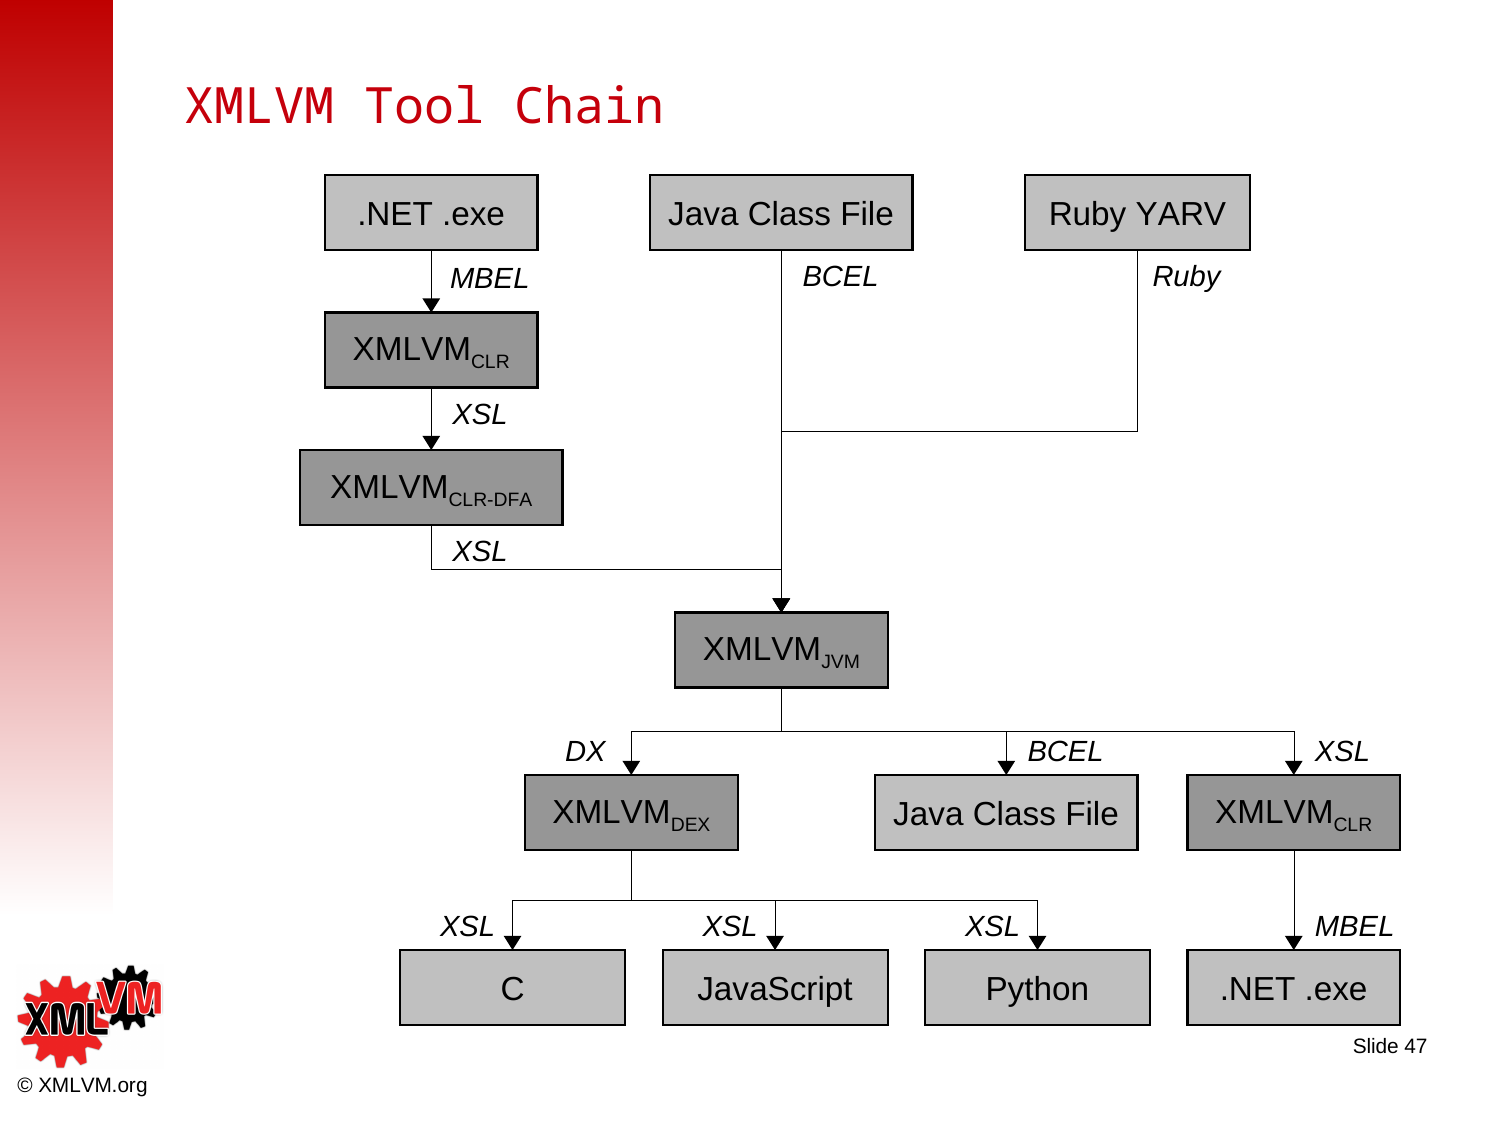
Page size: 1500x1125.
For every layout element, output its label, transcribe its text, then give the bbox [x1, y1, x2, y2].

text_box Ruby YARV [1025, 174, 1251, 250]
text_box .NET .exe [324, 174, 538, 250]
text_box MBEL [435, 251, 545, 303]
text_box XSL [437, 387, 523, 438]
text_box XSL [425, 899, 511, 951]
text_box Java Class File [875, 774, 1138, 850]
text_box XMLVMJVM [675, 612, 888, 688]
text_box JavaScript [662, 950, 888, 1026]
text_box BCEL [1012, 724, 1119, 731]
text_box XMLVMCLR-DFA [300, 450, 563, 526]
text_box XSL [1300, 724, 1386, 776]
picture [16, 964, 164, 1069]
text_box DX [550, 724, 621, 774]
title XMLVM Tool Chain [170, 67, 1447, 207]
text_box BCEL [1012, 732, 1119, 776]
text_box .NET .exe [1187, 950, 1401, 1026]
text_box Ruby [1137, 249, 1236, 301]
text_box BCEL [787, 249, 894, 301]
text_box XMLVMCLR [1187, 774, 1401, 850]
text_box Python [925, 950, 1151, 1026]
text_box C [400, 950, 626, 1026]
text_box XMLVMDEX [525, 774, 738, 850]
text_box XSL [687, 901, 773, 951]
text_box XMLVMCLR [324, 312, 538, 388]
text_box MBEL [1300, 899, 1410, 951]
text_box XSL [437, 524, 523, 576]
text_box XSL [950, 901, 1036, 951]
text_box Java Class File [650, 174, 913, 250]
